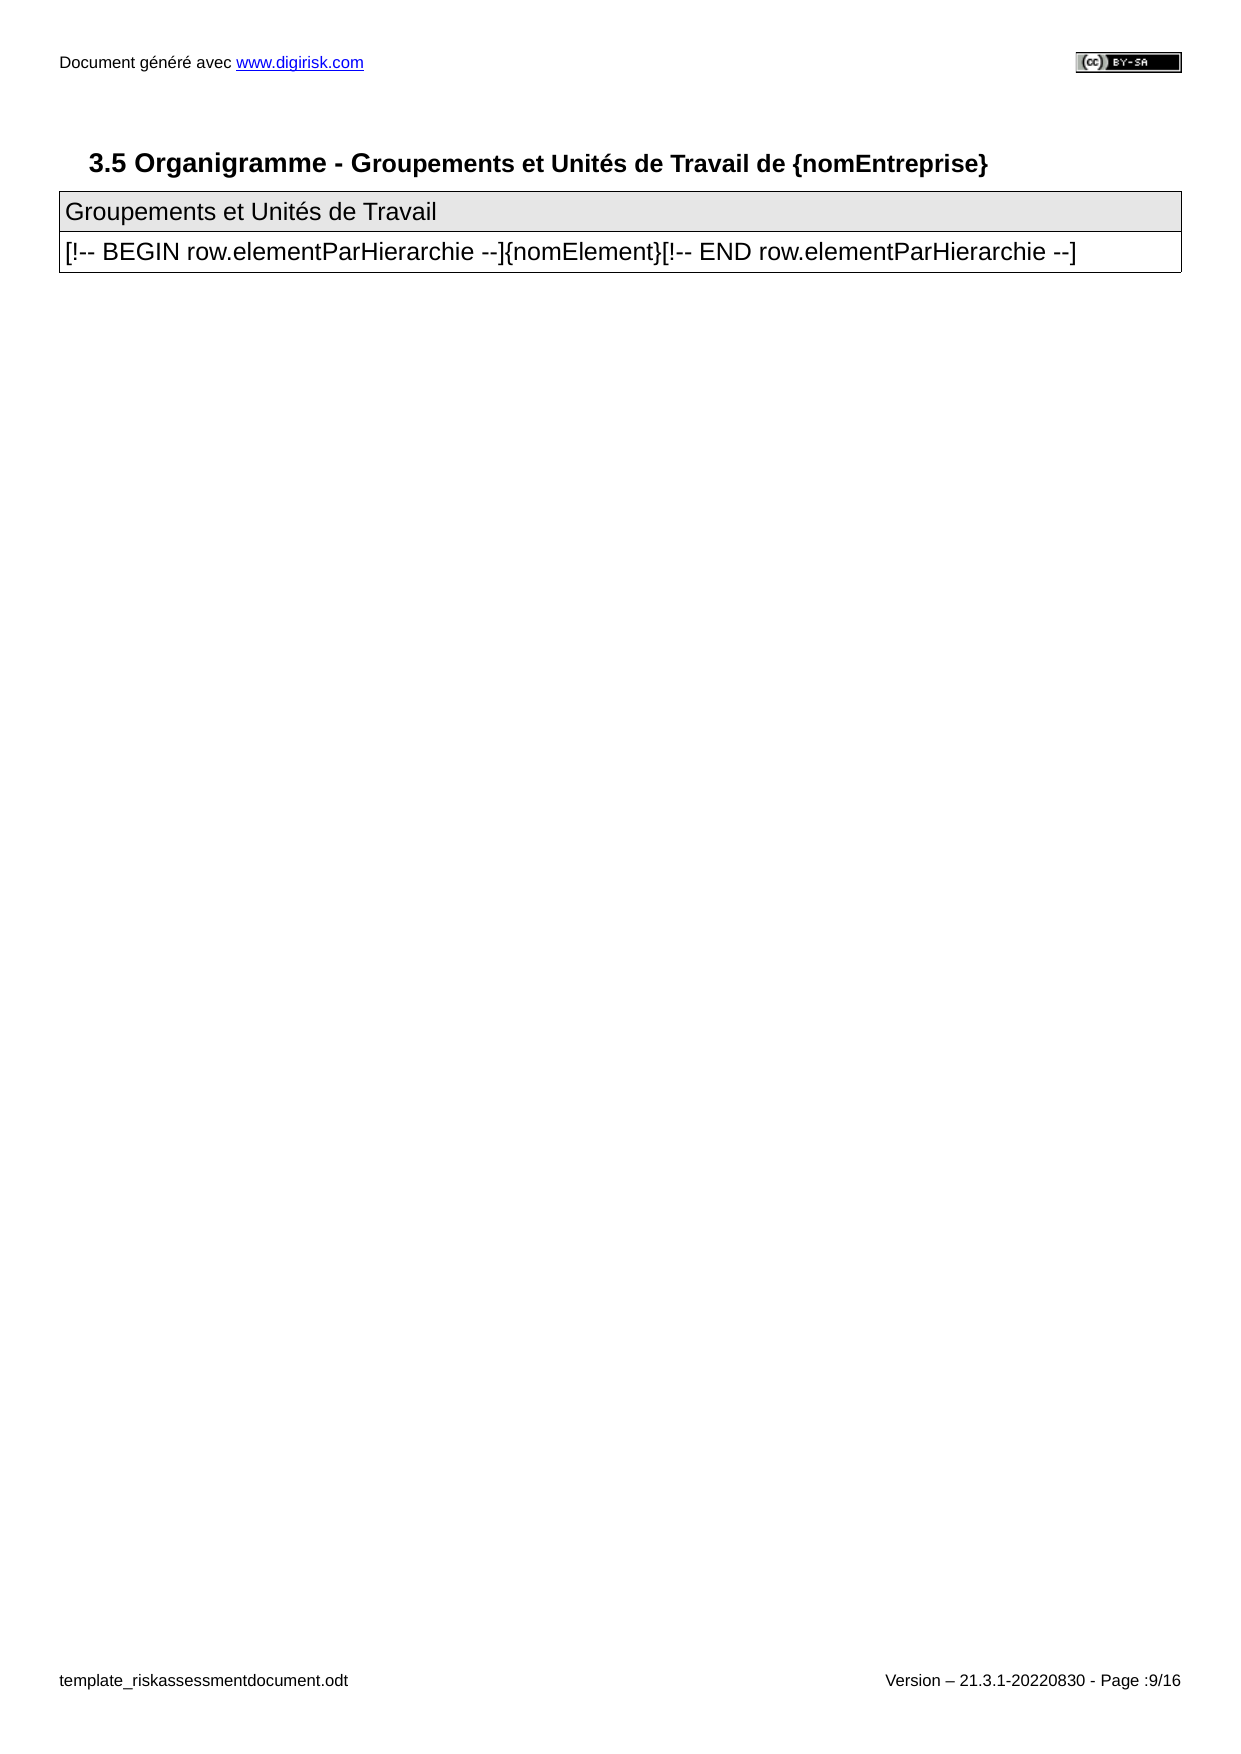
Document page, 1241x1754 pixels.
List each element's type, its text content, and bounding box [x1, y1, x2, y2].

picture [1075, 52, 1182, 73]
table_header Groupements et Unités de Travail [60, 192, 1181, 231]
table_cell [!-- BEGIN row.elementParHierarchie --]{nomElement}[!-- END row.elementParHierarchie --] [60, 232, 1181, 272]
subtitle Organigramme - Groupements et Unités de Travail de {nomEntreprise} [89, 147, 1181, 178]
